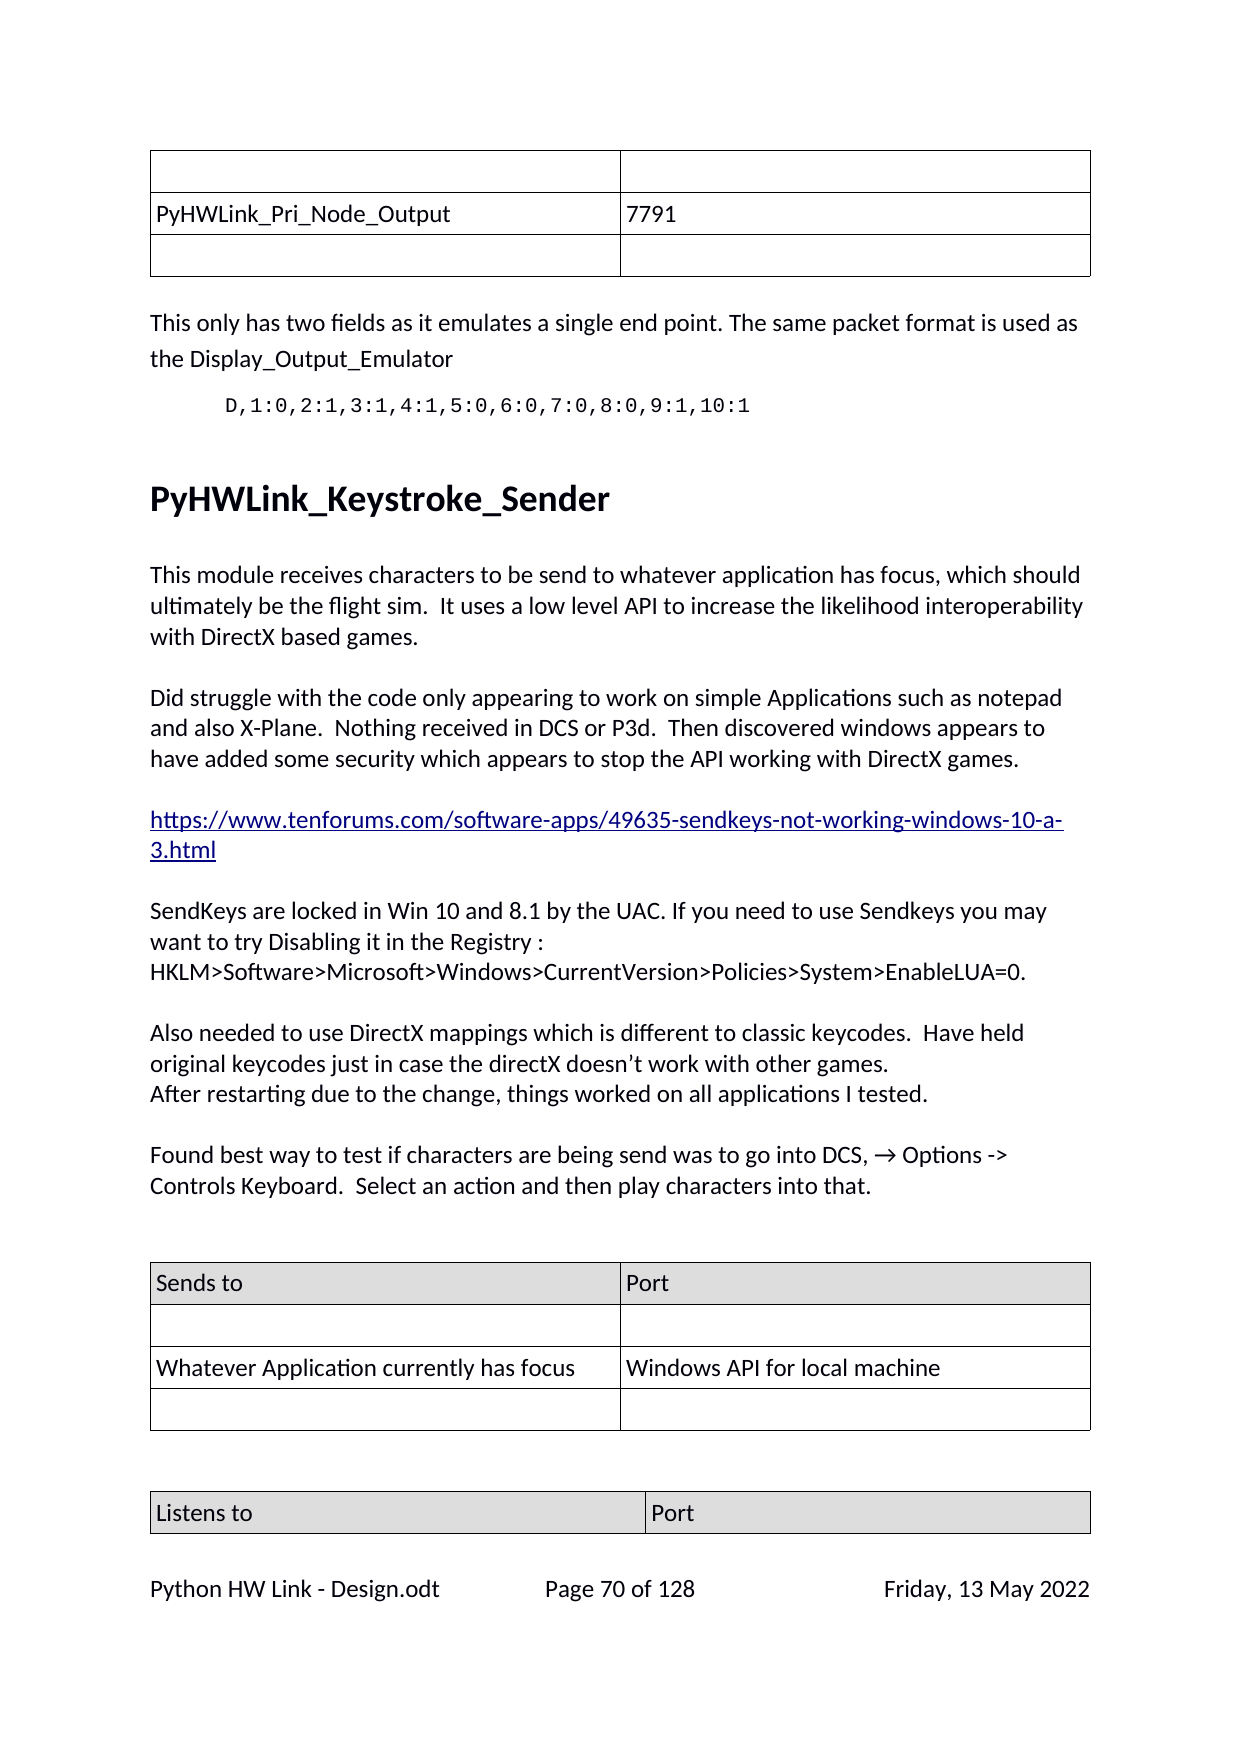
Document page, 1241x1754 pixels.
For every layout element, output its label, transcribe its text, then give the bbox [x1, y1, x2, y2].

table_header Sends to [151, 1263, 620, 1304]
table_header Port [621, 1263, 1090, 1304]
table_cell [621, 151, 1090, 192]
table_cell [151, 1305, 620, 1346]
table_cell PyHWLink_Pri_Node_Output [151, 193, 620, 234]
text Found best way to test if characters are being send was to go into DCS, → Options -> Controls Keyboard. Select an action and then play characters into that. [150, 1139, 1090, 1201]
table_cell [151, 151, 620, 192]
table_cell [151, 235, 620, 276]
text D,1:0,2:1,3:1,4:1,5:0,6:0,7:0,8:0,9:1,10:1 [225, 394, 1090, 418]
table_cell [621, 235, 1090, 276]
subtitle PyHWLink_Keystroke_Sender [150, 475, 1090, 521]
text SendKeys are locked in Win 10 and 8.1 by the UAC. If you need to use Sendkeys you may want to try Disabling it in the Registry : [150, 895, 1090, 956]
table_cell Whatever Application currently has focus [151, 1347, 620, 1388]
text https://www.tenforums.com/software-apps/49635-sendkeys-not-working-windows-10-a-3.html [150, 804, 1090, 865]
table_cell 7791 [621, 193, 1090, 234]
text This only has two fields as it emulates a single end point. The same packet format is used as the Display_Output_Emulator [150, 307, 1090, 374]
text After restarting due to the change, things worked on all applications I tested. [150, 1078, 1090, 1109]
table_cell [621, 1305, 1090, 1346]
table_cell [621, 1389, 1090, 1430]
table_cell Windows API for local machine [621, 1347, 1090, 1388]
text HKLM>Software>Microsoft>Windows>CurrentVersion>Policies>System>EnableLUA=0. [150, 956, 1090, 987]
table_header Listens to [151, 1492, 645, 1533]
table_cell [151, 1389, 620, 1430]
text Also needed to use DirectX mappings which is different to classic keycodes. Have held original keycodes just in case the directX doesn’t work with other games. [150, 1017, 1090, 1078]
text Did struggle with the code only appearing to work on simple Applications such as notepad and also X-Plane. Nothing received in DCS or P3d. Then discovered windows appears to have added some security which appears to stop the API working with DirectX games. [150, 682, 1090, 773]
text This module receives characters to be send to whatever application has focus, which should ultimately be the flight sim. It uses a low level API to increase the likelihood interoperability with DirectX based games. [150, 560, 1090, 651]
table_header Port [646, 1492, 1090, 1533]
